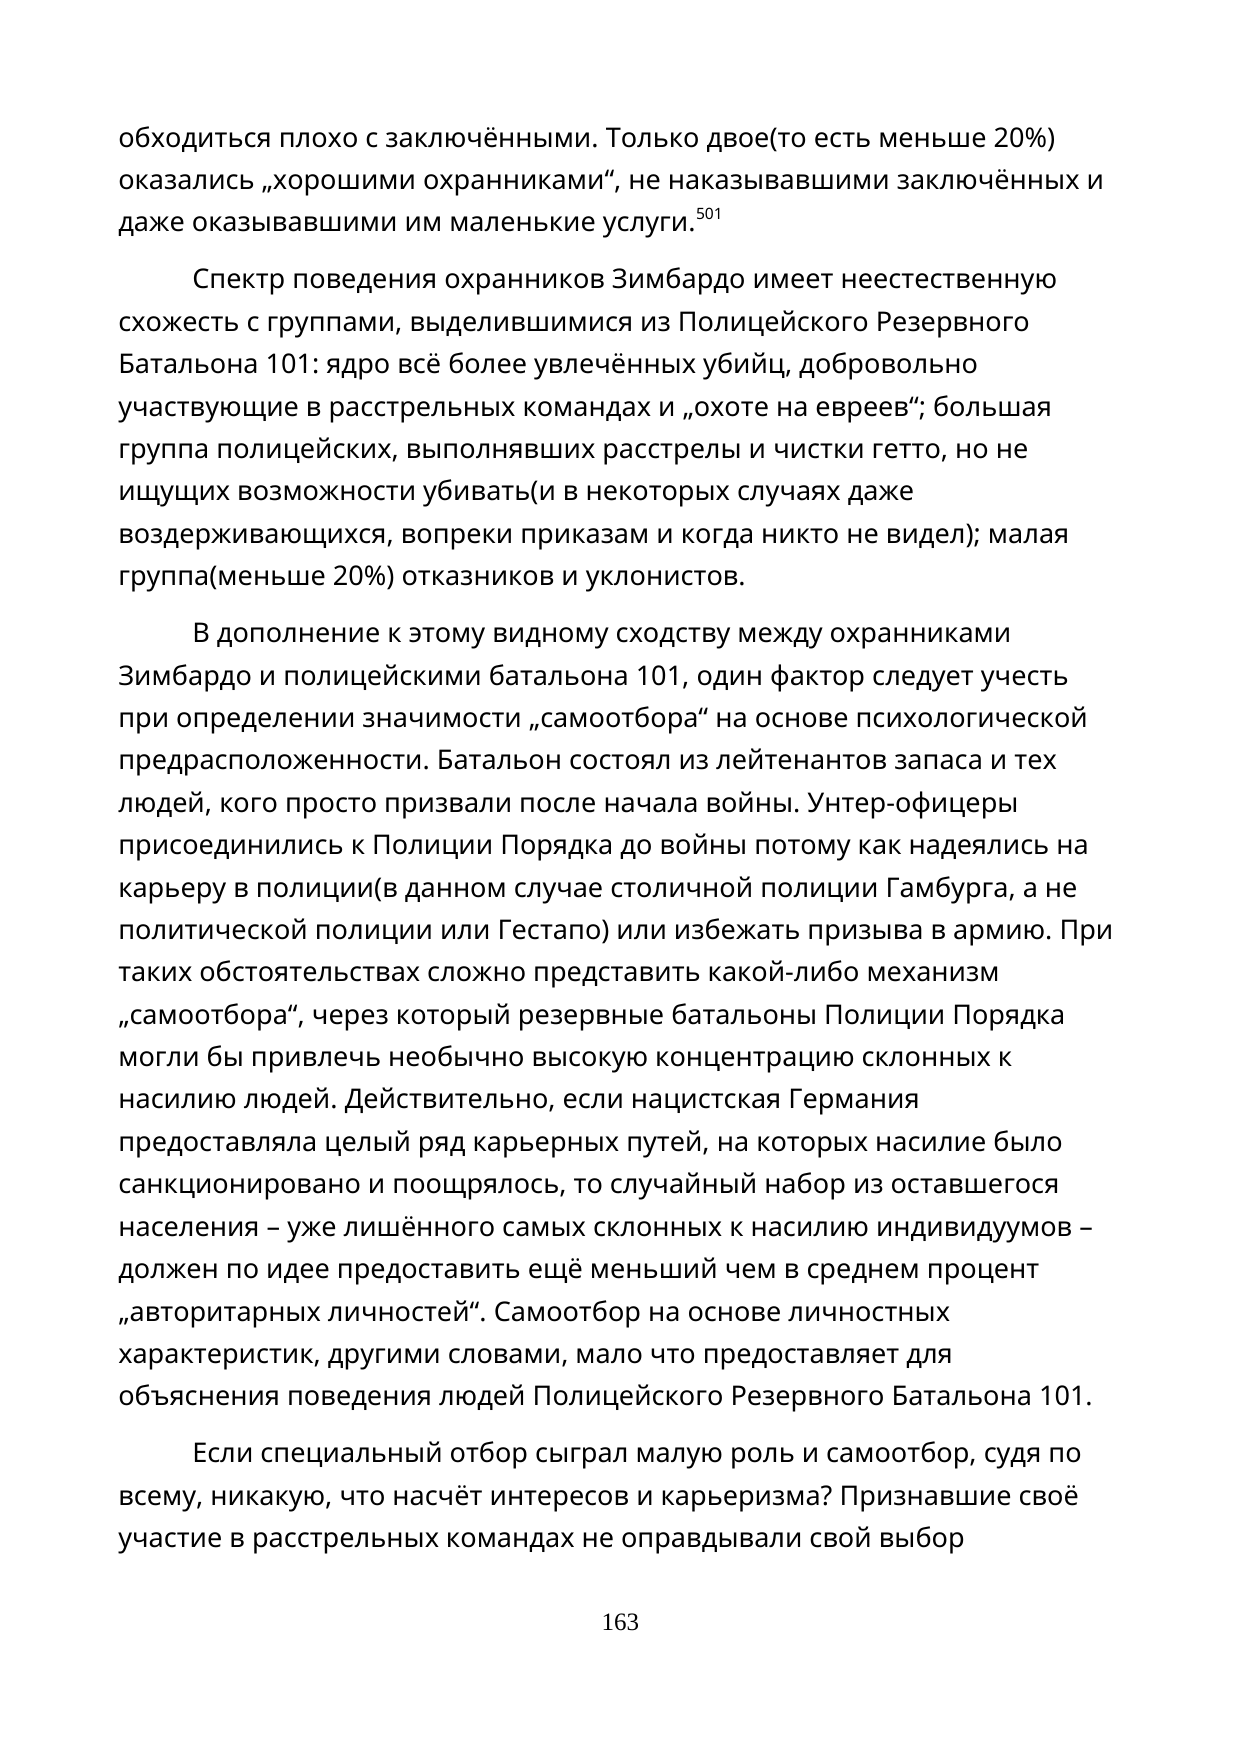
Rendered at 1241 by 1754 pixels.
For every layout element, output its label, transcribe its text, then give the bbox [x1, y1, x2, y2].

text Спектр поведения охранников Зимбардо имеет неестественную схожесть с группами, выделившимися из Полицейского Резервного Батальона 101: ядро всё более увлечённых убийц, добровольно участвующие в расстрельных командах и „охоте на евреев“; большая группа полицейских, выполнявших расстрелы и чистки гетто, но не ищущих возможности убивать(и в некоторых случаях даже воздерживающихся, вопреки приказам и когда никто не видел); малая группа(меньше 20%) отказников и уклонистов. [118, 260, 1122, 593]
text В дополнение к этому видному сходству между охранниками Зимбардо и полицейскими батальона 101, один фактор следует учесть при определении значимости „самоотбора“ на основе психологической предрасположенности. Батальон состоял из лейтенантов запаса и тех людей, кого просто призвали после начала войны. Унтер-офицеры присоединились к Полиции Порядка до войны потому как надеялись на карьеру в полиции(в данном случае столичной полиции Гамбурга, а не политической полиции или Гестапо) или избежать призыва в армию. При таких обстоятельствах сложно представить какой-либо механизм „самоотбора“, через который резервные батальоны Полиции Порядка могли бы привлечь необычно высокую концентрацию склонных к насилию людей. Действительно, если нацистская Германия предоставляла целый ряд карьерных путей, на которых насилие было санкционировано и поощрялось, то случайный набор из оставшегося населения – уже лишённого самых склонных к насилию индивидуумов – должен по идее предоставить ещё меньший чем в среднем процент „авторитарных личностей“. Самоотбор на основе личностных характеристик, другими словами, мало что предоставляет для объяснения поведения людей Полицейского Резервного Батальона 101. [118, 614, 1122, 1414]
text обходиться плохо с заключёнными. Только двое(то есть меньше 20%) оказались „хорошими охранниками“, не наказывавшими заключённых и даже оказывавшими им маленькие услуги. [118, 118, 1122, 240]
text Если специальный отбор сыграл малую роль и самоотбор, судя по всему, никакую, что насчёт интересов и карьеризма? Признавшие своё участие в расстрельных командах не оправдывали свой выбор [118, 1434, 1122, 1555]
